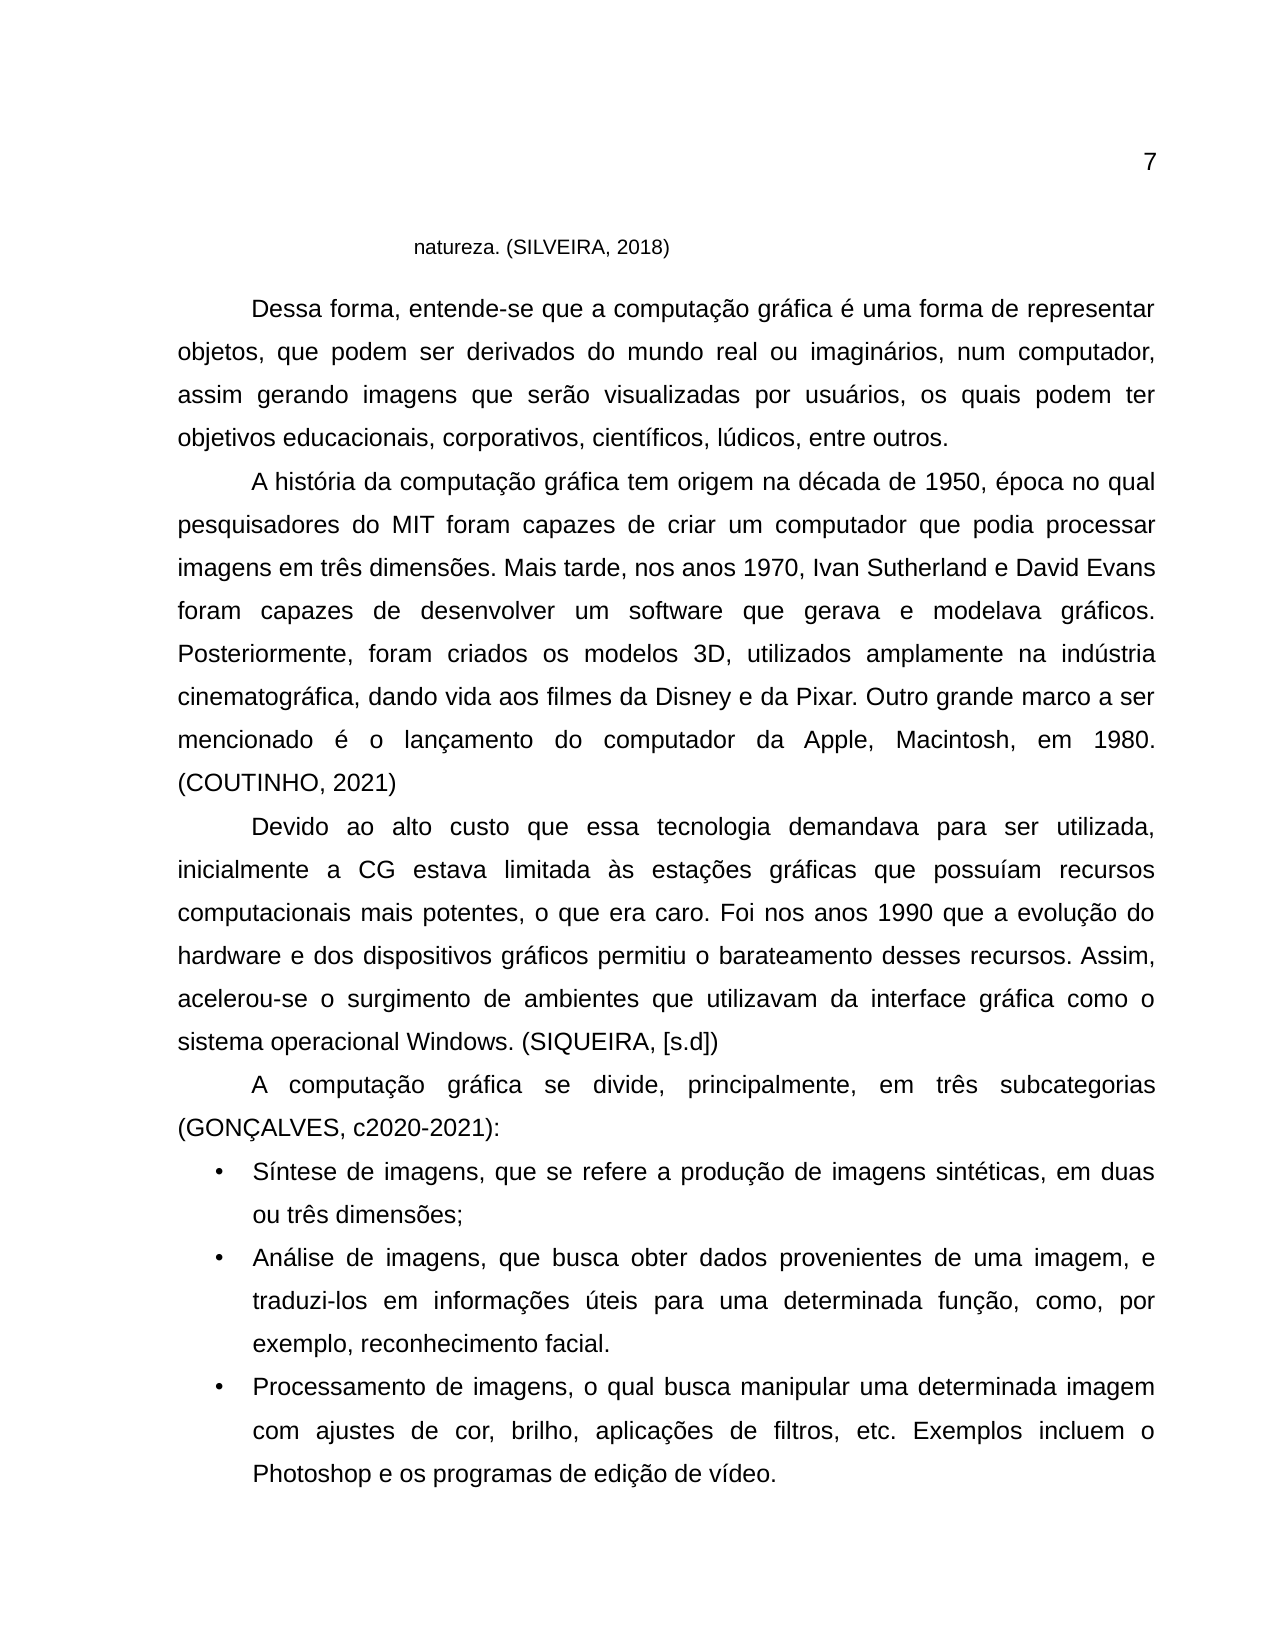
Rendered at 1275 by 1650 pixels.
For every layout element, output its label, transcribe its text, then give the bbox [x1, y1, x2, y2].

text A computação gráfica se divide, principalmente, em três subcategorias (GONÇALVES, c2020-2021): [177, 1070, 1157, 1142]
text A história da computação gráfica tem origem na década de 1950, época no qual pesquisadores do MIT foram capazes de criar um computador que podia processar imagens em três dimensões. Mais tarde, nos anos 1970, Ivan Sutherland e David Evans foram capazes de desenvolver um software que gerava e modelava gráficos. Posteriormente, foram criados os modelos 3D, utilizados amplamente na indústria cinematográfica, dando vida aos filmes da Disney e da Pixar. Outro grande marco a ser mencionado é o lançamento do computador da Apple, Macintosh, em 1980. (COUTINHO, 2021) [177, 467, 1157, 797]
text natureza. (SILVEIRA, 2018) [413, 235, 1157, 259]
list Síntese de imagens, que se refere a produção de imagens sintéticas, em duas ou três dimensões; [215, 1157, 1157, 1228]
text Dessa forma, entende-se que a computação gráfica é uma forma de representar objetos, que podem ser derivados do mundo real ou imaginários, num computador, assim gerando imagens que serão visualizadas por usuários, os quais podem ter objetivos educacionais, corporativos, científicos, lúdicos, entre outros. [177, 294, 1157, 452]
list Análise de imagens, que busca obter dados provenientes de uma imagem, e traduzi-los em informações úteis para uma determinada função, como, por exemplo, reconhecimento facial. [215, 1243, 1157, 1358]
list Processamento de imagens, o qual busca manipular uma determinada imagem com ajustes de cor, brilho, aplicações de filtros, etc. Exemplos incluem o Photoshop e os programas de edição de vídeo. [215, 1372, 1157, 1487]
text Devido ao alto custo que essa tecnologia demandava para ser utilizada, inicialmente a CG estava limitada às estações gráficas que possuíam recursos computacionais mais potentes, o que era caro. Foi nos anos 1990 que a evolução do hardware e dos dispositivos gráficos permitiu o barateamento desses recursos. Assim, acelerou-se o surgimento de ambientes que utilizavam da interface gráfica como o sistema operacional Windows. (SIQUEIRA, [s.d]) [177, 812, 1157, 1056]
